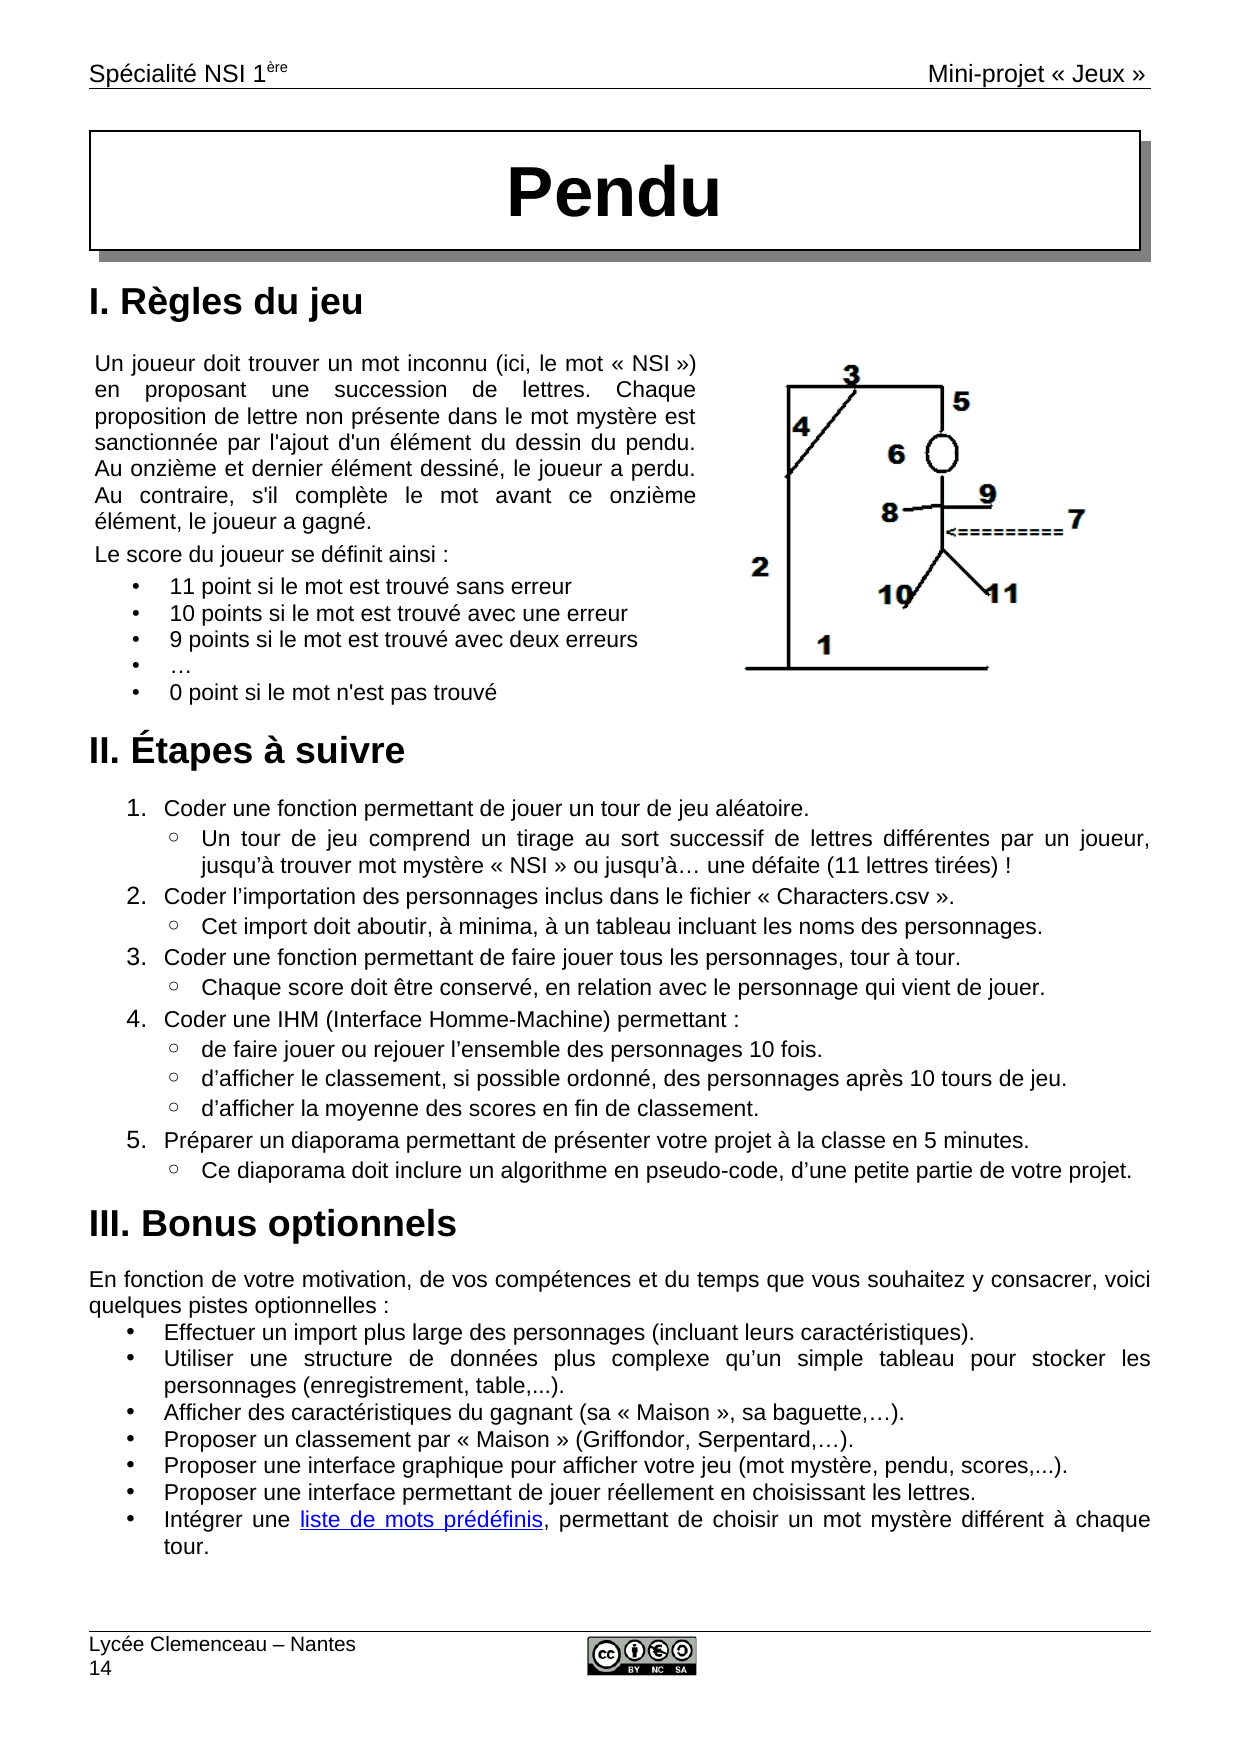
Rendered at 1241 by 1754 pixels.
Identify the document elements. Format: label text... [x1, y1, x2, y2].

list Préparer un diaporama permettant de présenter votre projet à la classe en 5 minutes. [126, 1125, 1151, 1154]
list de faire jouer ou rejouer l’ensemble des personnages 10 fois. [164, 1036, 1151, 1062]
list Intégrer une liste de mots prédéfinis, permettant de choisir un mot mystère différent à chaque tour. [126, 1506, 1151, 1559]
list Proposer un classement par « Maison » (Griffondor, Serpentard,…). [126, 1426, 1151, 1452]
table_header Un joueur doit trouver un mot inconnu (ici, le mot « NSI ») en proposant une succession de lettres. Chaque proposition de lettre non présente dans le mot mystère est sanctionnée par l'ajout d'un élément du dessin du pendu. Au onzième et dernier élément dessiné, le joueur a perdu. Au contraire, s'il complète le mot avant ce onzième élément, le joueur a gagné. Le score du joueur se définit ainsi : 11 point si le mot est trouvé sans erreur 10 points si le mot est trouvé avec une erreur 9 points si le mot est trouvé avec deux erreurs … 0 point si le mot n'est pas trouvé [89, 344, 702, 711]
text En fonction de votre motivation, de vos compétences et du temps que vous souhaitez y consacrer, voici quelques pistes optionnelles : [89, 1266, 1151, 1318]
list d’afficher le classement, si possible ordonné, des personnages après 10 tours de jeu. [164, 1065, 1151, 1092]
list Effectuer un import plus large des personnages (incluant leurs caractéristiques). [126, 1318, 1151, 1345]
list Afficher des caractéristiques du gagnant (sa « Maison », sa baguette,…). [126, 1399, 1151, 1426]
text Pendu [91, 132, 1139, 249]
list Coder une IHM (Interface Homme-Machine) permettant : [126, 1004, 1151, 1033]
list Coder l’importation des personnages inclus dans le fichier « Characters.csv ». [126, 881, 1151, 910]
list Proposer une interface graphique pour afficher votre jeu (mot mystère, pendu, scores,...). [126, 1452, 1151, 1479]
list d’afficher la moyenne des scores en fin de classement. [164, 1095, 1151, 1122]
picture [714, 350, 1131, 692]
list Cet import doit aboutir, à minima, à un tableau incluant les noms des personnages. [164, 913, 1151, 939]
table_header [702, 344, 1151, 711]
list Utiliser une structure de données plus complexe qu’un simple tableau pour stocker les personnages (enregistrement, table,...). [126, 1345, 1151, 1399]
subtitle Bonus optionnels [89, 1201, 1151, 1244]
subtitle Étapes à suivre [89, 728, 1151, 772]
list Ce diaporama doit inclure un algorithme en pseudo-code, d’une petite partie de votre projet. [164, 1157, 1151, 1183]
list Proposer une interface permettant de jouer réellement en choisissant les lettres. [126, 1479, 1151, 1506]
list Chaque score doit être conservé, en relation avec le personnage qui vient de jouer. [164, 974, 1151, 1001]
list Coder une fonction permettant de jouer un tour de jeu aléatoire. [126, 793, 1151, 822]
picture [586, 1635, 697, 1676]
list Coder une fonction permettant de faire jouer tous les personnages, tour à tour. [126, 942, 1151, 971]
subtitle Règles du jeu [89, 279, 1151, 323]
list Un tour de jeu comprend un tirage au sort successif de lettres différentes par un joueur, jusqu’à trouver mot mystère « NSI » ou jusqu’à… une défaite (11 lettres tirées) ! [164, 825, 1151, 878]
